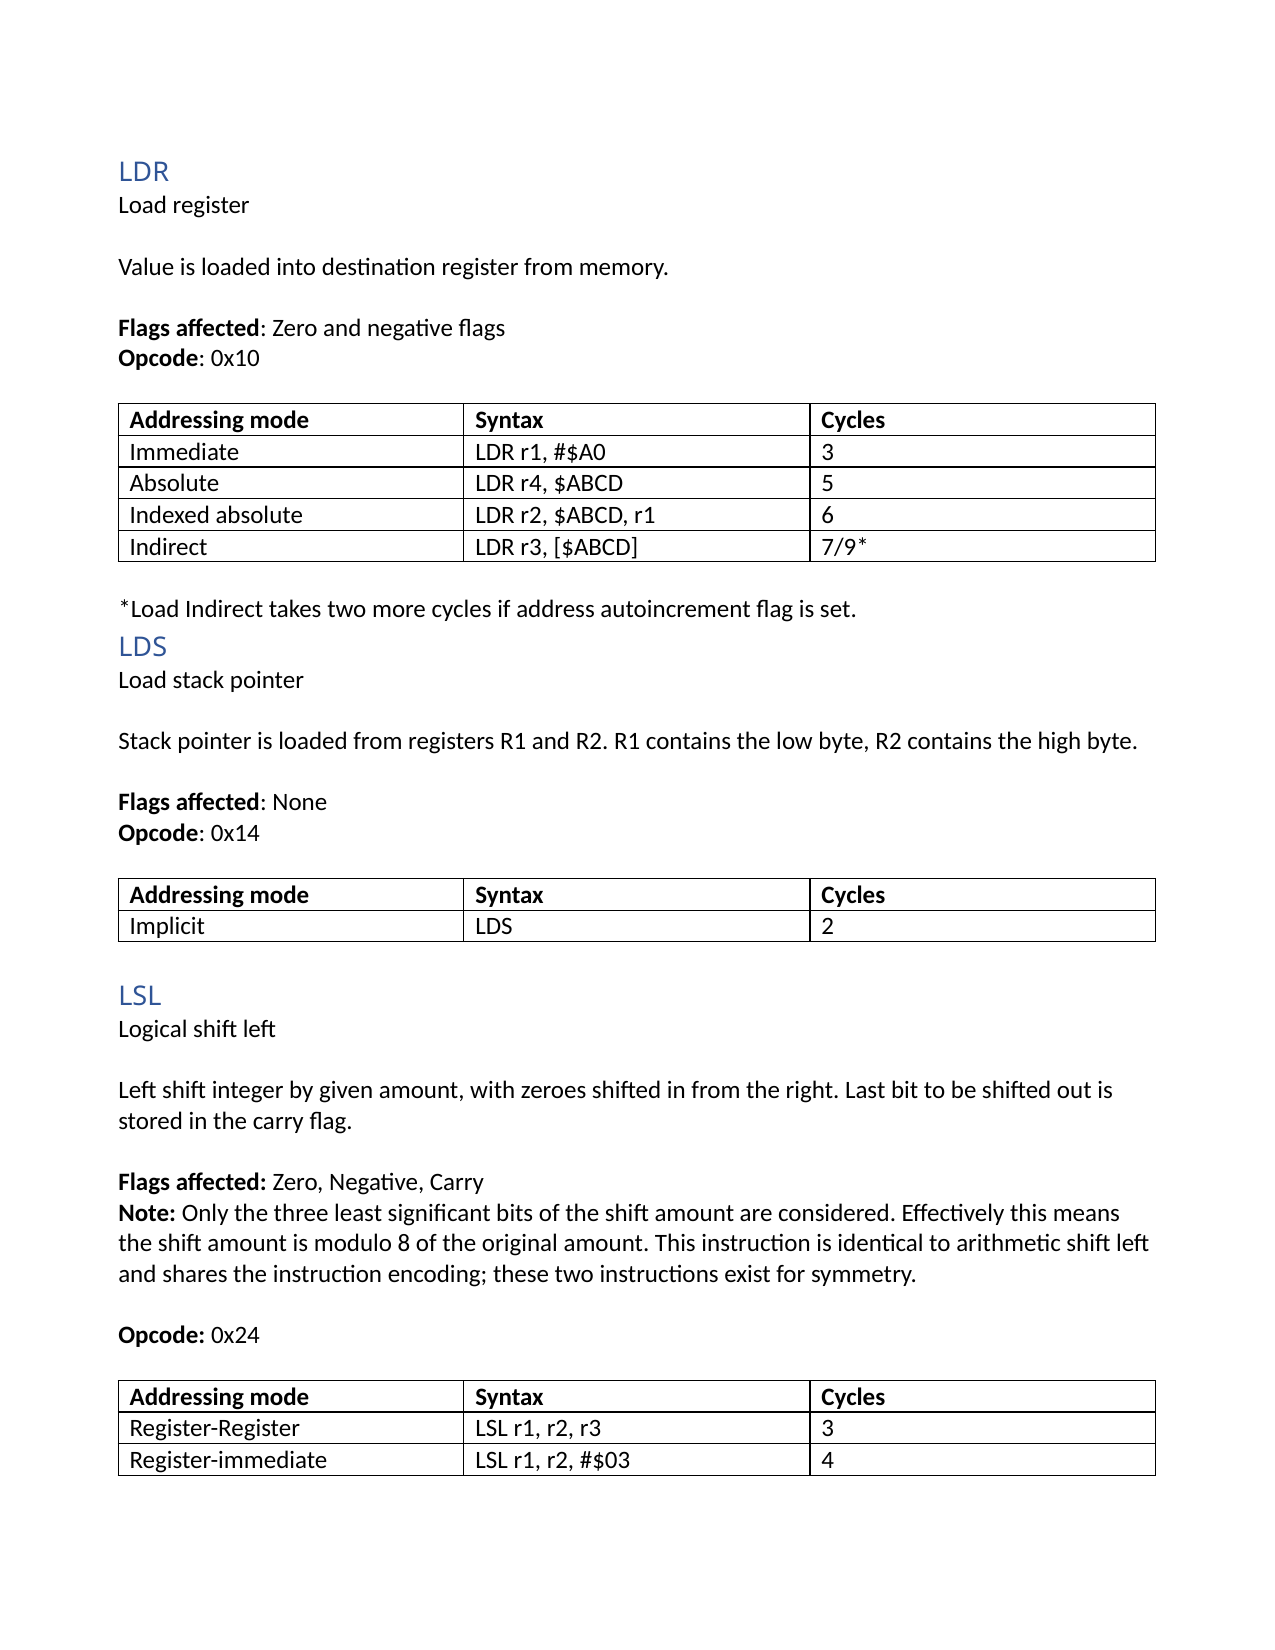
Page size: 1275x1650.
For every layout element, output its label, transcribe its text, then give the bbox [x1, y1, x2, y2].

table_cell Register-immediate [119, 1444, 463, 1474]
table_header Syntax [464, 1381, 809, 1411]
table_cell LDR r3, [$ABCD] [464, 531, 809, 561]
text Opcode: 0x24 [118, 1319, 1157, 1349]
text Load stack pointer [118, 664, 1157, 695]
text *Load Indirect takes two more cycles if address autoincrement flag is set. [118, 593, 1157, 623]
table_cell Indexed absolute [119, 499, 463, 529]
subtitle LSL [118, 977, 1157, 1014]
table_cell Immediate [119, 436, 463, 466]
table_header Syntax [464, 404, 809, 435]
table_cell 2 [811, 911, 1155, 941]
text Flags affected: Zero and negative flags [118, 312, 1157, 342]
table_cell 7/9* [811, 531, 1155, 561]
text Flags affected: None [118, 786, 1157, 817]
table_cell 3 [811, 1413, 1155, 1443]
table_header Cycles [811, 879, 1155, 909]
table_cell LSL r1, r2, #$03 [464, 1444, 809, 1474]
table_header Addressing mode [119, 404, 463, 435]
text Stack pointer is loaded from registers R1 and R2. R1 contains the low byte, R2 contains the high byte. [118, 725, 1157, 756]
table_cell 5 [811, 468, 1155, 498]
subtitle LDR [118, 153, 1157, 190]
table_cell Absolute [119, 468, 463, 498]
table_cell Implicit [119, 911, 463, 941]
table_header Syntax [464, 879, 809, 909]
table_cell LDR r2, $ABCD, r1 [464, 499, 809, 529]
table_header Cycles [811, 1381, 1155, 1411]
table_cell LDR r4, $ABCD [464, 468, 809, 498]
subtitle LDS [118, 627, 1157, 664]
table_cell 3 [811, 436, 1155, 466]
table_cell LDR r1, #$A0 [464, 436, 809, 466]
table_cell Indirect [119, 531, 463, 561]
text Flags affected: Zero, Negative, Carry [118, 1166, 1157, 1197]
text Load register [118, 190, 1157, 220]
table_cell 6 [811, 499, 1155, 529]
text Opcode: 0x14 [118, 817, 1157, 847]
table_cell 4 [811, 1444, 1155, 1474]
text Note: Only the three least significant bits of the shift amount are considered. Effectively this means the shift amount is modulo 8 of the original amount. This instruction is identical to arithmetic shift left and shares the instruction encoding; these two instructions exist for symmetry. [118, 1197, 1157, 1288]
table_cell LDS [464, 911, 809, 941]
table_header Cycles [811, 404, 1155, 435]
table_header Addressing mode [119, 879, 463, 909]
text Value is loaded into destination register from memory. [118, 251, 1157, 281]
table_cell LSL r1, r2, r3 [464, 1413, 809, 1443]
text Left shift integer by given amount, with zeroes shifted in from the right. Last bit to be shifted out is stored in the carry flag. [118, 1075, 1157, 1136]
text Logical shift left [118, 1014, 1157, 1044]
text Opcode: 0x10 [118, 342, 1157, 373]
table_header Addressing mode [119, 1381, 463, 1411]
table_cell Register-Register [119, 1413, 463, 1443]
